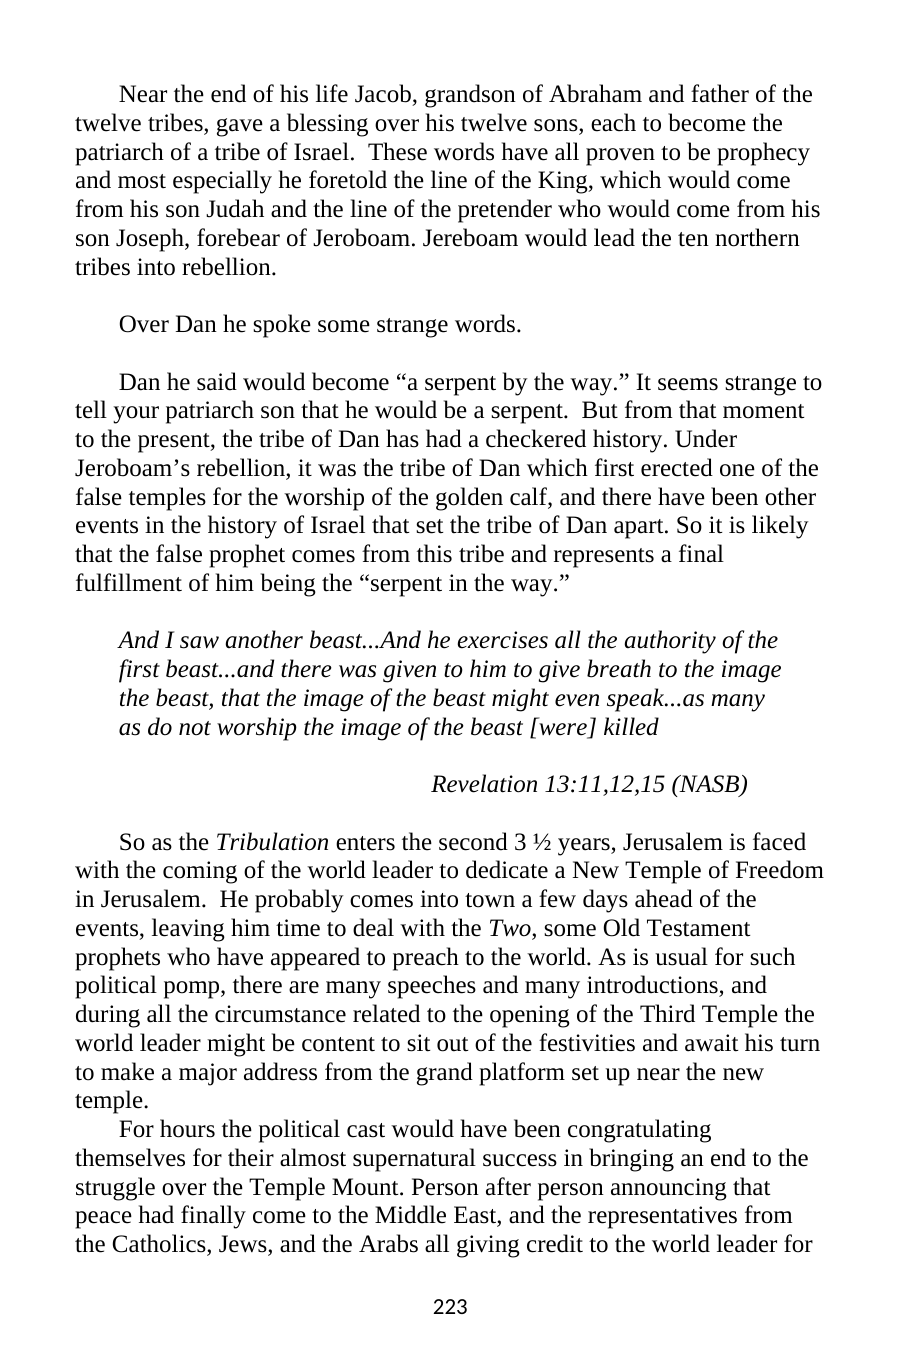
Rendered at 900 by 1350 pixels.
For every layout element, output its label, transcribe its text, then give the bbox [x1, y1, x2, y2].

text Revelation 13:11,12,15 (NASB) [75, 769, 825, 798]
text And I saw another beast...And he exercises all the authority of the [75, 626, 825, 654]
text as do not worship the image of the beast [were] killed [75, 712, 825, 741]
text first beast...and there was given to him to give breath to the image [75, 654, 825, 683]
text So as the Tribulation enters the second 3 ½ years, Jerusalem is faced with the coming of the world leader to dedicate a New Temple of Freedom in Jerusalem. He probably comes into town a few days ahead of the events, leaving him time to deal with the Two, some Old Testament prophets who have appeared to preach to the world. As is usual for such political pomp, there are many speeches and many introductions, and during all the circumstance related to the opening of the Third Temple the world leader might be content to sit out of the festivities and await his turn to make a major address from the grand platform set up near the new temple. [75, 827, 825, 1114]
text Over Dan he spoke some strange words. [75, 309, 825, 338]
text Near the end of his life Jacob, grandson of Abraham and father of the twelve tribes, gave a blessing over his twelve sons, each to become the patriarch of a tribe of Israel. These words have all proven to be prophecy and most especially he foretold the line of the King, which would come from his son Judah and the line of the pretender who would come from his son Joseph, forebear of Jeroboam. Jereboam would lead the ten northern tribes into rebellion. [75, 79, 825, 281]
text the beast, that the image of the beast might even speak...as many [75, 683, 825, 712]
text For hours the political cast would have been congratulating themselves for their almost supernatural success in bringing an end to the struggle over the Temple Mount. Person after person announcing that peace had finally come to the Middle East, and the representatives from the Catholics, Jews, and the Arabs all giving credit to the world leader for [75, 1114, 825, 1258]
text Dan he said would become “a serpent by the way.” It seems strange to tell your patriarch son that he would be a serpent. But from that moment to the present, the tribe of Dan has had a checkered history. Under Jeroboam’s rebellion, it was the tribe of Dan which first erected one of the false temples for the worship of the golden calf, and there have been other events in the history of Israel that set the tribe of Dan apart. So it is likely that the false prophet comes from this tribe and represents a final fulfillment of him being the “serpent in the way.” [75, 367, 825, 597]
